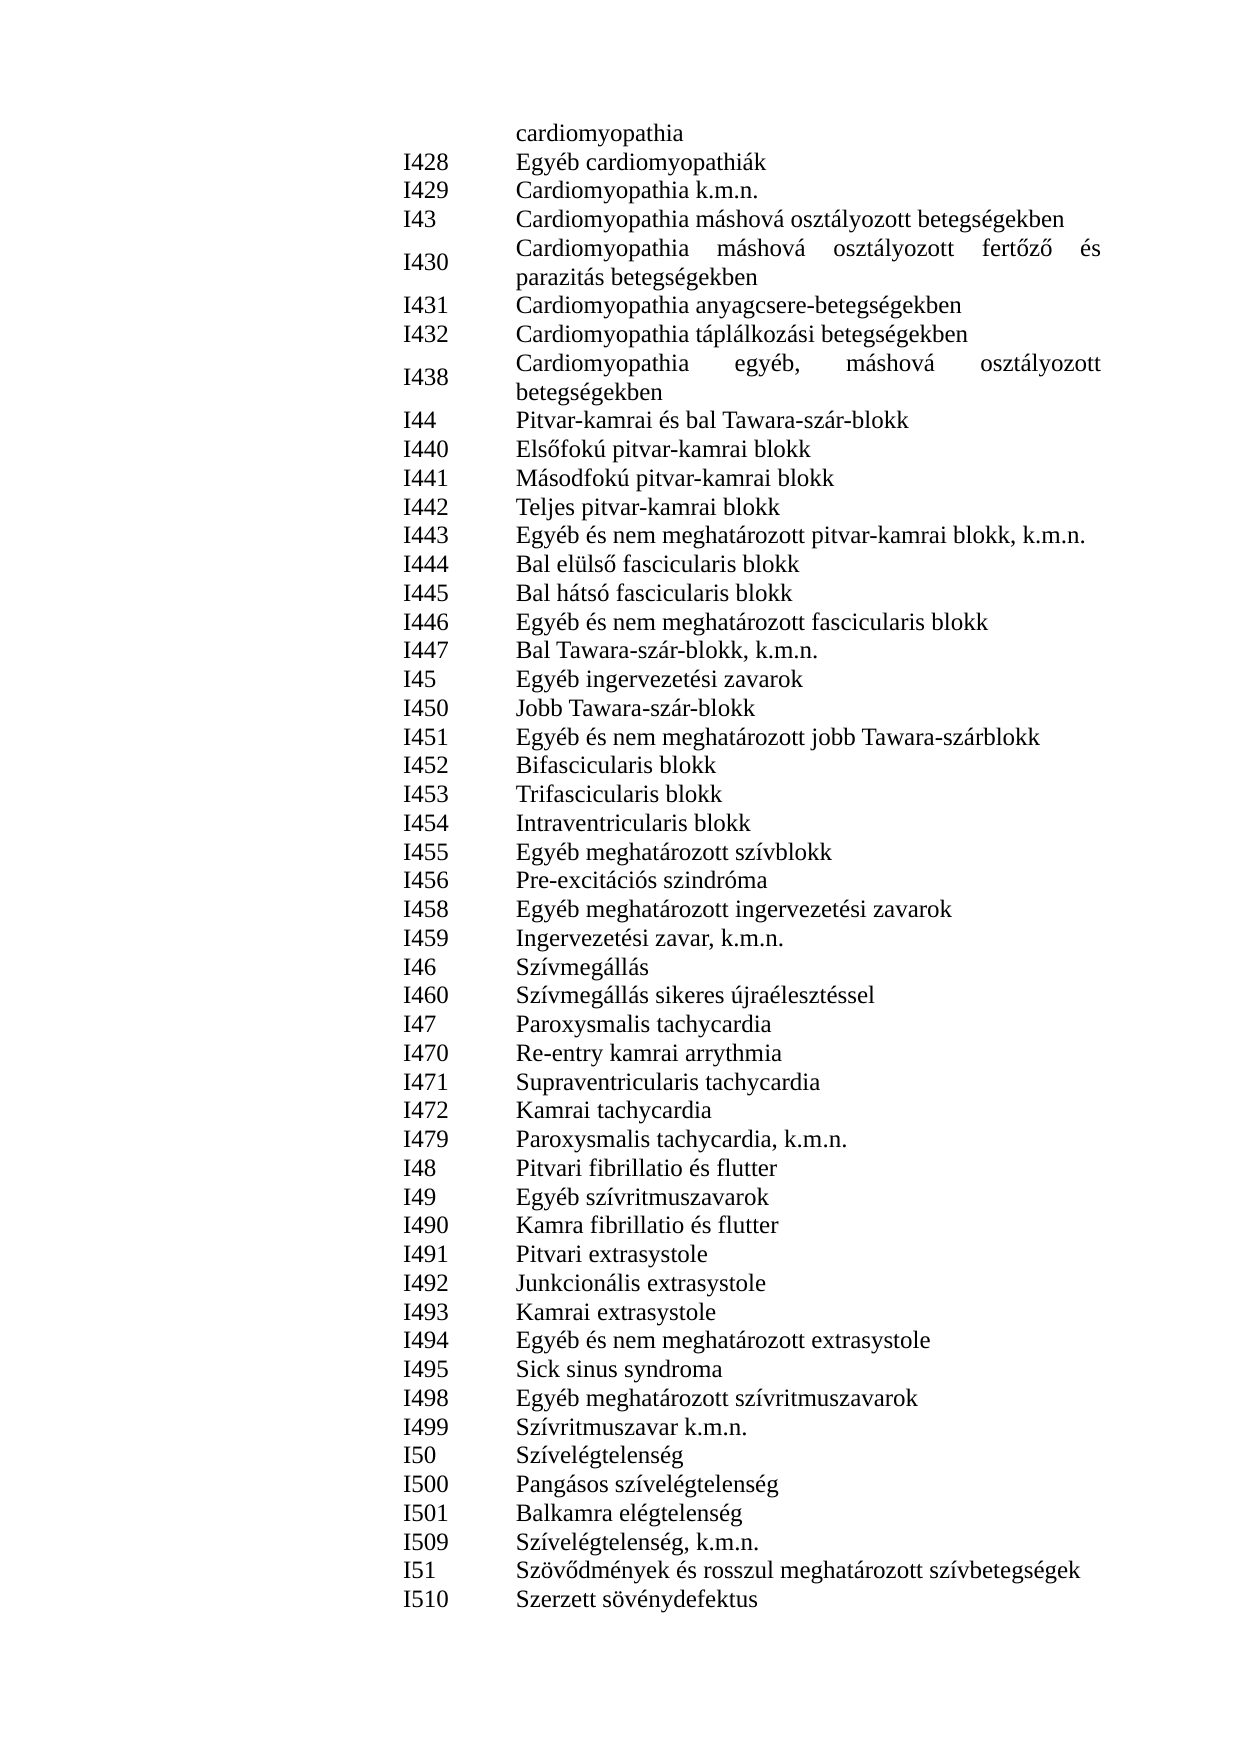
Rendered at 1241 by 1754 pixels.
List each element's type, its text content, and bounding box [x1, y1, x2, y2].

table_cell [1101, 894, 1122, 923]
table_cell Balkamra elégtelenség [516, 1498, 1101, 1527]
table_cell Kamrai tachycardia [516, 1096, 1101, 1124]
table_cell [1101, 693, 1122, 722]
table_cell Paroxysmalis tachycardia [516, 1009, 1101, 1038]
table_cell [118, 751, 403, 779]
table_cell [118, 1096, 403, 1124]
table_cell Bal elülső fascicularis blokk [516, 549, 1101, 578]
table_cell [1101, 147, 1122, 176]
table_cell Junkcionális extrasystole [516, 1268, 1101, 1297]
table_cell [118, 348, 403, 406]
table_cell [1101, 1498, 1122, 1527]
table_cell Szövődmények és rosszul meghatározott szívbetegségek [516, 1556, 1101, 1584]
table_cell I509 [403, 1527, 516, 1556]
table_cell [118, 1182, 403, 1211]
table_cell Szívmegállás sikeres újraélesztéssel [516, 981, 1101, 1009]
table_cell I49 [403, 1182, 516, 1211]
table_cell [1101, 1067, 1122, 1096]
table_cell Egyéb meghatározott szívblokk [516, 837, 1101, 866]
table_cell [118, 1584, 403, 1613]
table_cell Kamra fibrillatio és flutter [516, 1211, 1101, 1239]
table_cell [1101, 1383, 1122, 1412]
table_cell Bal Tawara-szár-blokk, k.m.n. [516, 636, 1101, 664]
table_cell [118, 1067, 403, 1096]
table_cell I431 [403, 291, 516, 319]
table_cell [1101, 176, 1122, 204]
table_cell [118, 1124, 403, 1153]
table_cell [1101, 291, 1122, 319]
table_cell [1101, 348, 1122, 406]
table_cell [1101, 1441, 1122, 1469]
table_cell [118, 693, 403, 722]
table_cell Cardiomyopathia táplálkozási betegségekben [516, 319, 1101, 348]
table_cell [1101, 1096, 1122, 1124]
table_cell Sick sinus syndroma [516, 1354, 1101, 1383]
table_cell Bal hátsó fascicularis blokk [516, 578, 1101, 607]
table_cell Egyéb ingervezetési zavarok [516, 664, 1101, 693]
table_cell [118, 1326, 403, 1354]
table_cell [118, 1009, 403, 1038]
table_cell [118, 1354, 403, 1383]
table_cell I453 [403, 779, 516, 808]
table_cell Egyéb meghatározott szívritmuszavarok [516, 1383, 1101, 1412]
table_cell Kamrai extrasystole [516, 1297, 1101, 1326]
table_cell [118, 1556, 403, 1584]
table_cell [118, 147, 403, 176]
table_cell I432 [403, 319, 516, 348]
table_cell Re-entry kamrai arrythmia [516, 1038, 1101, 1067]
table_cell Pre-excitációs szindróma [516, 866, 1101, 894]
table_cell [1101, 837, 1122, 866]
table_cell Egyéb szívritmuszavarok [516, 1182, 1101, 1211]
table_cell [1101, 1556, 1122, 1584]
table_cell Pitvari extrasystole [516, 1239, 1101, 1268]
table_cell I454 [403, 808, 516, 837]
table_cell [1101, 204, 1122, 233]
table_cell [118, 1383, 403, 1412]
table_cell I458 [403, 894, 516, 923]
table_cell I490 [403, 1211, 516, 1239]
table_cell [1101, 233, 1122, 291]
table_cell I447 [403, 636, 516, 664]
table_cell [118, 118, 403, 147]
table_cell Cardiomyopathia máshová osztályozott fertőző és parazitás betegségekben [516, 233, 1101, 291]
table_cell Bifascicularis blokk [516, 751, 1101, 779]
table_cell [118, 463, 403, 492]
table_cell [1101, 549, 1122, 578]
table_cell I446 [403, 607, 516, 636]
table_cell I451 [403, 722, 516, 751]
table_cell [118, 722, 403, 751]
table_cell [1101, 463, 1122, 492]
table_cell I443 [403, 521, 516, 549]
table_cell [1101, 664, 1122, 693]
table_cell Pitvar-kamrai és bal Tawara-szár-blokk [516, 406, 1101, 434]
table_cell [1101, 808, 1122, 837]
table_cell I45 [403, 664, 516, 693]
table_cell Elsőfokú pitvar-kamrai blokk [516, 434, 1101, 463]
table_cell I47 [403, 1009, 516, 1038]
table_cell Szívelégtelenség, k.m.n. [516, 1527, 1101, 1556]
table_cell [118, 981, 403, 1009]
table_cell [1101, 406, 1122, 434]
table_cell Cardiomyopathia k.m.n. [516, 176, 1101, 204]
table_cell [118, 837, 403, 866]
table_cell Jobb Tawara-szár-blokk [516, 693, 1101, 722]
table_cell Intraventricularis blokk [516, 808, 1101, 837]
table_cell [118, 1469, 403, 1498]
table_cell [118, 894, 403, 923]
table_cell I438 [403, 348, 516, 406]
table_cell [1101, 1584, 1122, 1613]
table_cell [1101, 1469, 1122, 1498]
table_cell Cardiomyopathia máshová osztályozott betegségekben [516, 204, 1101, 233]
table_cell I44 [403, 406, 516, 434]
table_cell Cardiomyopathia anyagcsere-betegségekben [516, 291, 1101, 319]
table_cell I442 [403, 492, 516, 521]
table_cell [118, 176, 403, 204]
table_cell I472 [403, 1096, 516, 1124]
table_cell [1101, 1412, 1122, 1441]
table_cell [118, 1239, 403, 1268]
table_cell [1101, 751, 1122, 779]
table_cell [118, 1441, 403, 1469]
table_cell I471 [403, 1067, 516, 1096]
table_cell [118, 1412, 403, 1441]
table_cell Egyéb és nem meghatározott fascicularis blokk [516, 607, 1101, 636]
table_cell I455 [403, 837, 516, 866]
table_cell [1101, 1211, 1122, 1239]
table_cell [118, 636, 403, 664]
table_cell [1101, 981, 1122, 1009]
table_cell [1101, 521, 1122, 549]
table_cell Pangásos szívelégtelenség [516, 1469, 1101, 1498]
table_cell [1101, 1527, 1122, 1556]
table_cell [1101, 1326, 1122, 1354]
table_cell Paroxysmalis tachycardia, k.m.n. [516, 1124, 1101, 1153]
table_cell I43 [403, 204, 516, 233]
table_cell [118, 664, 403, 693]
table_cell I440 [403, 434, 516, 463]
table_cell Teljes pitvar-kamrai blokk [516, 492, 1101, 521]
table_cell Pitvari fibrillatio és flutter [516, 1153, 1101, 1182]
table_cell [118, 291, 403, 319]
table_cell [1101, 1124, 1122, 1153]
table_cell [1101, 779, 1122, 808]
table_cell Másodfokú pitvar-kamrai blokk [516, 463, 1101, 492]
table_cell [1101, 319, 1122, 348]
table_cell [118, 1153, 403, 1182]
table_cell I492 [403, 1268, 516, 1297]
table_cell [1101, 578, 1122, 607]
table_cell I452 [403, 751, 516, 779]
table_cell [118, 578, 403, 607]
table_cell I430 [403, 233, 516, 291]
table_cell [1101, 1354, 1122, 1383]
table_cell I445 [403, 578, 516, 607]
table_cell [118, 952, 403, 981]
table_cell I501 [403, 1498, 516, 1527]
table_cell cardiomyopathia [516, 118, 1101, 147]
table_cell Supraventricularis tachycardia [516, 1067, 1101, 1096]
table_cell [118, 1498, 403, 1527]
table_cell [118, 549, 403, 578]
table_cell I493 [403, 1297, 516, 1326]
table_cell [118, 521, 403, 549]
table_cell I444 [403, 549, 516, 578]
table_cell I456 [403, 866, 516, 894]
table_cell I510 [403, 1584, 516, 1613]
table_cell [118, 233, 403, 291]
table_cell I450 [403, 693, 516, 722]
table_cell Szívmegállás [516, 952, 1101, 981]
table_cell [1101, 1297, 1122, 1326]
table_cell I500 [403, 1469, 516, 1498]
table_cell Egyéb meghatározott ingervezetési zavarok [516, 894, 1101, 923]
table_cell [118, 492, 403, 521]
table_cell I494 [403, 1326, 516, 1354]
table_cell [118, 607, 403, 636]
table_cell [1101, 607, 1122, 636]
table_cell [1101, 492, 1122, 521]
table_cell [1101, 1038, 1122, 1067]
table_cell [1101, 1153, 1122, 1182]
table_cell [403, 118, 516, 147]
table_cell Ingervezetési zavar, k.m.n. [516, 923, 1101, 952]
table_cell [118, 1038, 403, 1067]
table_cell Egyéb és nem meghatározott jobb Tawara-szárblokk [516, 722, 1101, 751]
table_cell Trifascicularis blokk [516, 779, 1101, 808]
table_cell I495 [403, 1354, 516, 1383]
table_cell [118, 319, 403, 348]
table_cell [1101, 952, 1122, 981]
table_cell Egyéb és nem meghatározott extrasystole [516, 1326, 1101, 1354]
table_cell I470 [403, 1038, 516, 1067]
table_cell [118, 1211, 403, 1239]
table_cell I48 [403, 1153, 516, 1182]
table_cell Szívritmuszavar k.m.n. [516, 1412, 1101, 1441]
table_cell [1101, 1239, 1122, 1268]
table_cell [118, 1297, 403, 1326]
table_cell [1101, 434, 1122, 463]
table_cell [1101, 118, 1122, 147]
table_cell I491 [403, 1239, 516, 1268]
table_cell [118, 923, 403, 952]
table_cell Cardiomyopathia egyéb, máshová osztályozott betegségekben [516, 348, 1101, 406]
table_cell I499 [403, 1412, 516, 1441]
table_cell [118, 779, 403, 808]
table_cell I479 [403, 1124, 516, 1153]
table_cell [118, 1268, 403, 1297]
table_cell [118, 1527, 403, 1556]
table_cell Szerzett sövénydefektus [516, 1584, 1101, 1613]
table_cell [1101, 866, 1122, 894]
table_cell I460 [403, 981, 516, 1009]
table_cell Egyéb és nem meghatározott pitvar-kamrai blokk, k.m.n. [516, 521, 1101, 549]
table_cell [118, 434, 403, 463]
table_cell [118, 866, 403, 894]
table_cell [118, 808, 403, 837]
table_cell I51 [403, 1556, 516, 1584]
table_cell [118, 204, 403, 233]
table_cell Egyéb cardiomyopathiák [516, 147, 1101, 176]
table_cell [1101, 636, 1122, 664]
table_cell I441 [403, 463, 516, 492]
table_cell I428 [403, 147, 516, 176]
table_cell [1101, 1268, 1122, 1297]
table_cell I50 [403, 1441, 516, 1469]
table_cell [1101, 1182, 1122, 1211]
table_cell I46 [403, 952, 516, 981]
table_cell I498 [403, 1383, 516, 1412]
table_cell [1101, 923, 1122, 952]
table_cell [118, 406, 403, 434]
table_cell Szívelégtelenség [516, 1441, 1101, 1469]
table_cell [1101, 722, 1122, 751]
table_cell [1101, 1009, 1122, 1038]
table_cell I459 [403, 923, 516, 952]
table_cell I429 [403, 176, 516, 204]
